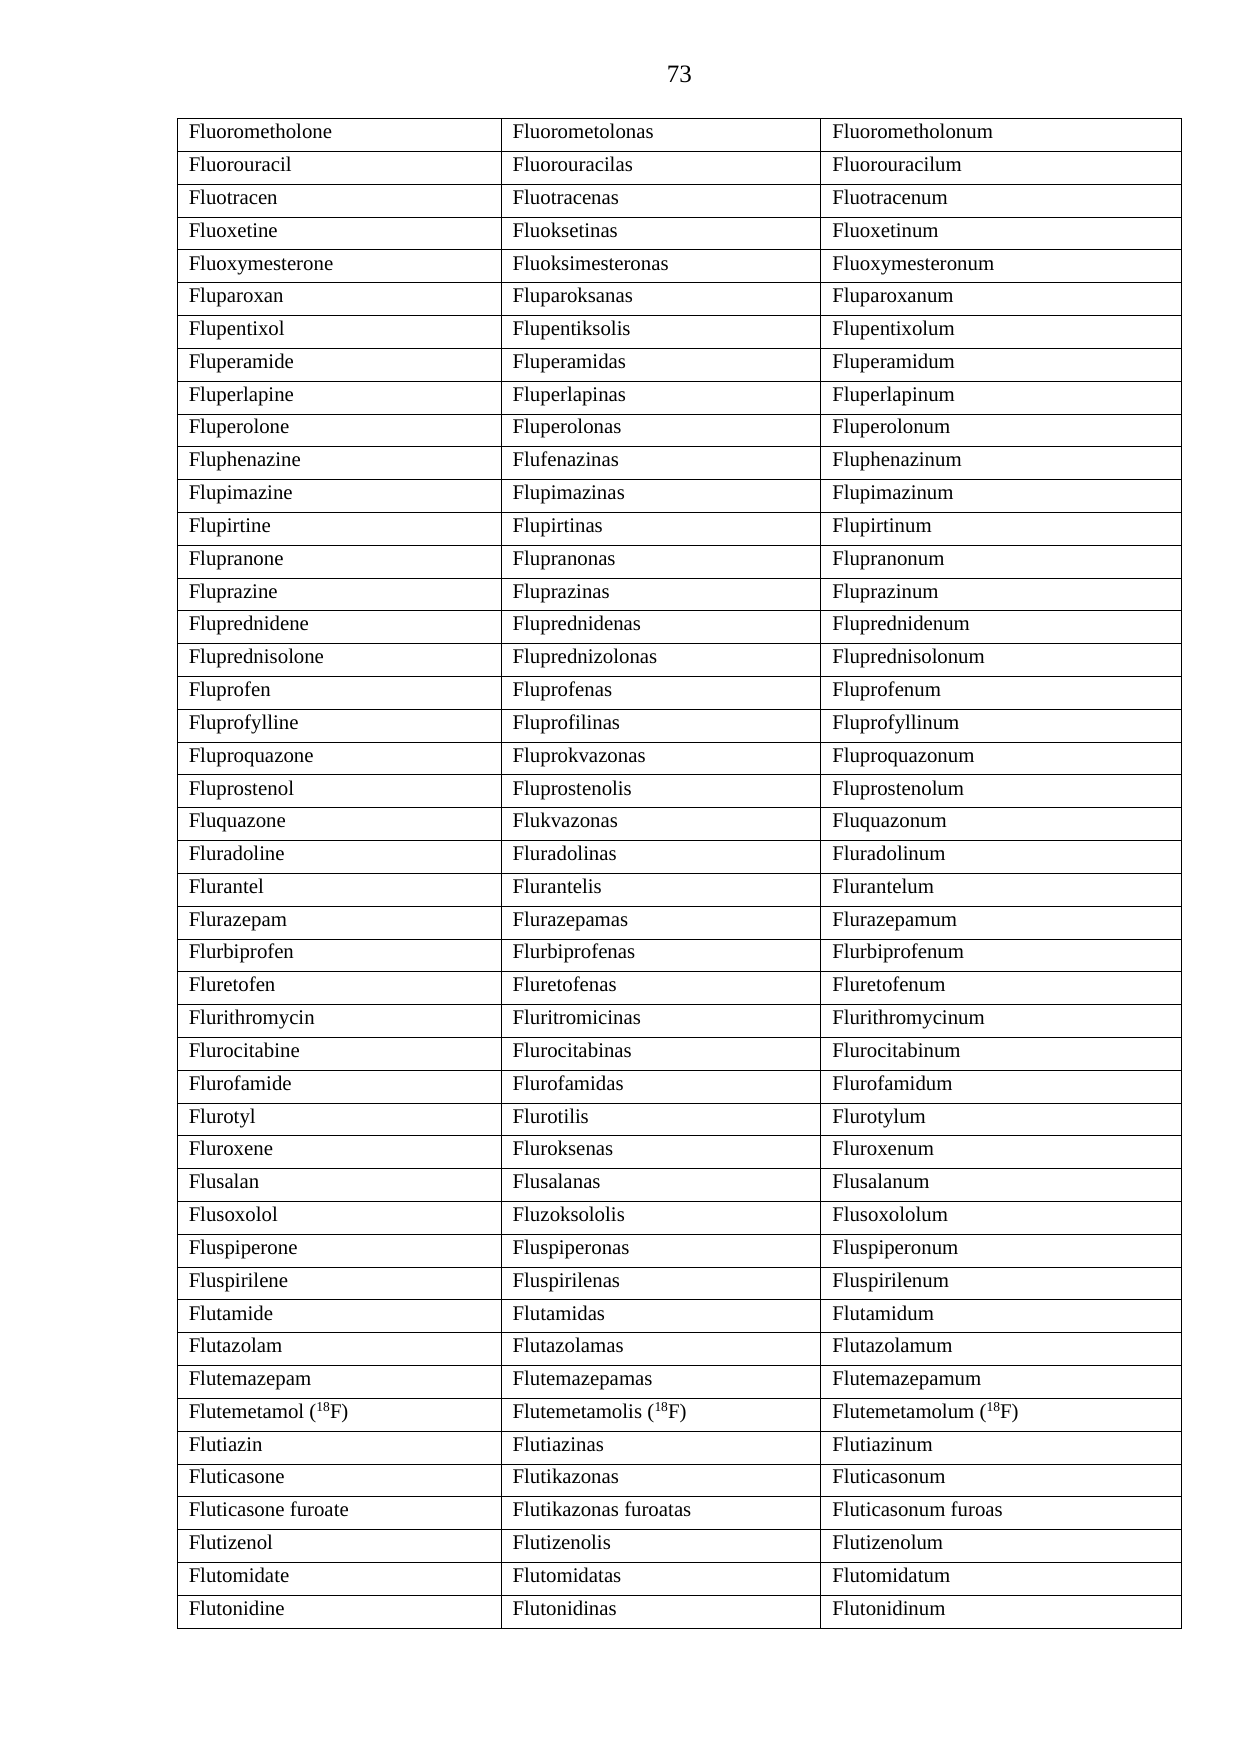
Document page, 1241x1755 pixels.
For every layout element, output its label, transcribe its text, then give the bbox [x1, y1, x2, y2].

table_cell Flutemetamolum (18F) [821, 1399, 1181, 1431]
table_cell Flupirtine [178, 513, 501, 545]
table_cell Flutemazepamas [502, 1366, 820, 1398]
table_cell Fluspiperonum [821, 1235, 1181, 1267]
table_cell Fluorometholone [178, 119, 501, 151]
table_cell Flutikazonas [502, 1465, 820, 1496]
table_cell Flurithromycin [178, 1005, 501, 1037]
table_cell Fluquazonum [821, 808, 1181, 840]
table_cell Flutizenol [178, 1530, 501, 1562]
table_cell Flutazolamas [502, 1333, 820, 1365]
table_cell Flupentiksolis [502, 316, 820, 348]
table_cell Fluprednidene [178, 611, 501, 643]
table_cell Fluprofen [178, 677, 501, 709]
table_cell Flutonidinum [821, 1596, 1181, 1627]
table_cell Fluspiperonas [502, 1235, 820, 1267]
table_cell Flurofamidum [821, 1071, 1181, 1102]
table_cell Flurotylum [821, 1104, 1181, 1135]
table_cell Fluproquazonum [821, 743, 1181, 774]
table_cell Flurantelum [821, 874, 1181, 906]
table_cell Fluroxene [178, 1136, 501, 1168]
table_cell Fluoxetine [178, 218, 501, 249]
table_cell Fluperolonas [502, 415, 820, 446]
table_cell Fluprokvazonas [502, 743, 820, 774]
table_cell Flurofamide [178, 1071, 501, 1102]
table_cell Fluticasone [178, 1465, 501, 1496]
table_cell Fluperolone [178, 415, 501, 446]
table_cell Fluspirilene [178, 1268, 501, 1299]
table_cell Flusalan [178, 1169, 501, 1201]
table_cell Fluotracen [178, 185, 501, 217]
table_cell Flutiazinas [502, 1432, 820, 1463]
table_cell Fluprofylline [178, 710, 501, 742]
table_cell Flurbiprofen [178, 940, 501, 971]
table_cell Fluroksenas [502, 1136, 820, 1168]
table_cell Fluoksimesteronas [502, 250, 820, 282]
table_cell Fluphenazinum [821, 447, 1181, 479]
table_cell Fluorouracil [178, 152, 501, 184]
table_cell Fluprofyllinum [821, 710, 1181, 742]
table_cell Flutonidinas [502, 1596, 820, 1627]
table_cell Fluorometolonas [502, 119, 820, 151]
table_cell Flurotilis [502, 1104, 820, 1135]
table_cell Fluprofenum [821, 677, 1181, 709]
table_cell Flutamidum [821, 1300, 1181, 1332]
table_cell Fluretofenum [821, 972, 1181, 1004]
table_cell Fluparoxanum [821, 283, 1181, 315]
table_cell Fluprostenolis [502, 775, 820, 807]
table_cell Fluotracenas [502, 185, 820, 217]
table_cell Fluoxymesteronum [821, 250, 1181, 282]
table_cell Fluorouracilum [821, 152, 1181, 184]
table_cell Flurazepam [178, 907, 501, 938]
table_cell Fluzoksololis [502, 1202, 820, 1234]
table_cell Fluprednisolone [178, 644, 501, 676]
table_cell Flupirtinas [502, 513, 820, 545]
table_cell Fluperamidum [821, 349, 1181, 381]
table_cell Flurantelis [502, 874, 820, 906]
table_cell Flutamide [178, 1300, 501, 1332]
table_cell Fluparoxan [178, 283, 501, 315]
table_cell Flutiazin [178, 1432, 501, 1463]
table_cell Flutazolam [178, 1333, 501, 1365]
table_cell Flusalanas [502, 1169, 820, 1201]
table_cell Fluprostenolum [821, 775, 1181, 807]
table_cell Flupentixol [178, 316, 501, 348]
table_cell Fluretofenas [502, 972, 820, 1004]
table_cell Fluspiperone [178, 1235, 501, 1267]
table_cell Fluprofenas [502, 677, 820, 709]
table_cell Fluorouracilas [502, 152, 820, 184]
table_cell Fluprednidenum [821, 611, 1181, 643]
table_cell Flupimazinas [502, 480, 820, 512]
table_cell Fluspirilenas [502, 1268, 820, 1299]
table_cell Flurocitabine [178, 1038, 501, 1070]
table_cell Fluperlapine [178, 382, 501, 413]
table_cell Flutemetamol (18F) [178, 1399, 501, 1431]
table_cell Flurocitabinum [821, 1038, 1181, 1070]
table_cell Flurbiprofenas [502, 940, 820, 971]
table_cell Fluticasone furoate [178, 1497, 501, 1529]
table_cell Fluperlapinas [502, 382, 820, 413]
table_cell Flupimazinum [821, 480, 1181, 512]
table_cell Fluroxenum [821, 1136, 1181, 1168]
table_cell Flutemetamolis (18F) [502, 1399, 820, 1431]
table_cell Fluprostenol [178, 775, 501, 807]
table_cell Flurantel [178, 874, 501, 906]
table_cell Flurazepamas [502, 907, 820, 938]
table_cell Flusalanum [821, 1169, 1181, 1201]
table_cell Flurotyl [178, 1104, 501, 1135]
table_cell Flutiazinum [821, 1432, 1181, 1463]
table_cell Flurofamidas [502, 1071, 820, 1102]
table_cell Fluprazinum [821, 579, 1181, 610]
table_cell Fluoksetinas [502, 218, 820, 249]
table_cell Flutemazepamum [821, 1366, 1181, 1398]
table_cell Flupirtinum [821, 513, 1181, 545]
table_cell Flurbiprofenum [821, 940, 1181, 971]
table_cell Flupentixolum [821, 316, 1181, 348]
table_cell Flukvazonas [502, 808, 820, 840]
table_cell Fluphenazine [178, 447, 501, 479]
table_cell Flutemazepam [178, 1366, 501, 1398]
table_cell Fluperlapinum [821, 382, 1181, 413]
table_cell Flusoxolol [178, 1202, 501, 1234]
table_cell Fluprednizolonas [502, 644, 820, 676]
table_cell Fluprednisolonum [821, 644, 1181, 676]
table_cell Flusoxololum [821, 1202, 1181, 1234]
table_cell Flutizenolum [821, 1530, 1181, 1562]
table_cell Flurazepamum [821, 907, 1181, 938]
table_cell Flutomidatum [821, 1563, 1181, 1595]
table_cell Flufenazinas [502, 447, 820, 479]
table_cell Flurithromycinum [821, 1005, 1181, 1037]
table_cell Fluretofen [178, 972, 501, 1004]
table_cell Fluprofilinas [502, 710, 820, 742]
table_cell Fluspirilenum [821, 1268, 1181, 1299]
table_cell Fluoxymesterone [178, 250, 501, 282]
table_cell Fluticasonum furoas [821, 1497, 1181, 1529]
table_cell Fluprazine [178, 579, 501, 610]
table_cell Fluproquazone [178, 743, 501, 774]
table_cell Flutomidatas [502, 1563, 820, 1595]
table_cell Fluradoline [178, 841, 501, 873]
table_cell Flutamidas [502, 1300, 820, 1332]
table_cell Fluperamide [178, 349, 501, 381]
table_cell Flurocitabinas [502, 1038, 820, 1070]
table_cell Fluperamidas [502, 349, 820, 381]
table_cell Fluritromicinas [502, 1005, 820, 1037]
table_cell Fluperolonum [821, 415, 1181, 446]
table_cell Flupranonum [821, 546, 1181, 577]
table_cell Fluparoksanas [502, 283, 820, 315]
table_cell Fluorometholonum [821, 119, 1181, 151]
table_cell Flutomidate [178, 1563, 501, 1595]
table_cell Flutikazonas furoatas [502, 1497, 820, 1529]
table_cell Fluradolinum [821, 841, 1181, 873]
table_cell Fluprazinas [502, 579, 820, 610]
table_cell Fluoxetinum [821, 218, 1181, 249]
table_cell Flutazolamum [821, 1333, 1181, 1365]
table_cell Flutizenolis [502, 1530, 820, 1562]
table_cell Flupimazine [178, 480, 501, 512]
table_cell Fluquazone [178, 808, 501, 840]
table_cell Flupranonas [502, 546, 820, 577]
table_cell Flutonidine [178, 1596, 501, 1627]
table_cell Flupranone [178, 546, 501, 577]
table_cell Fluotracenum [821, 185, 1181, 217]
table_cell Fluticasonum [821, 1465, 1181, 1496]
table_cell Fluradolinas [502, 841, 820, 873]
table_cell Fluprednidenas [502, 611, 820, 643]
